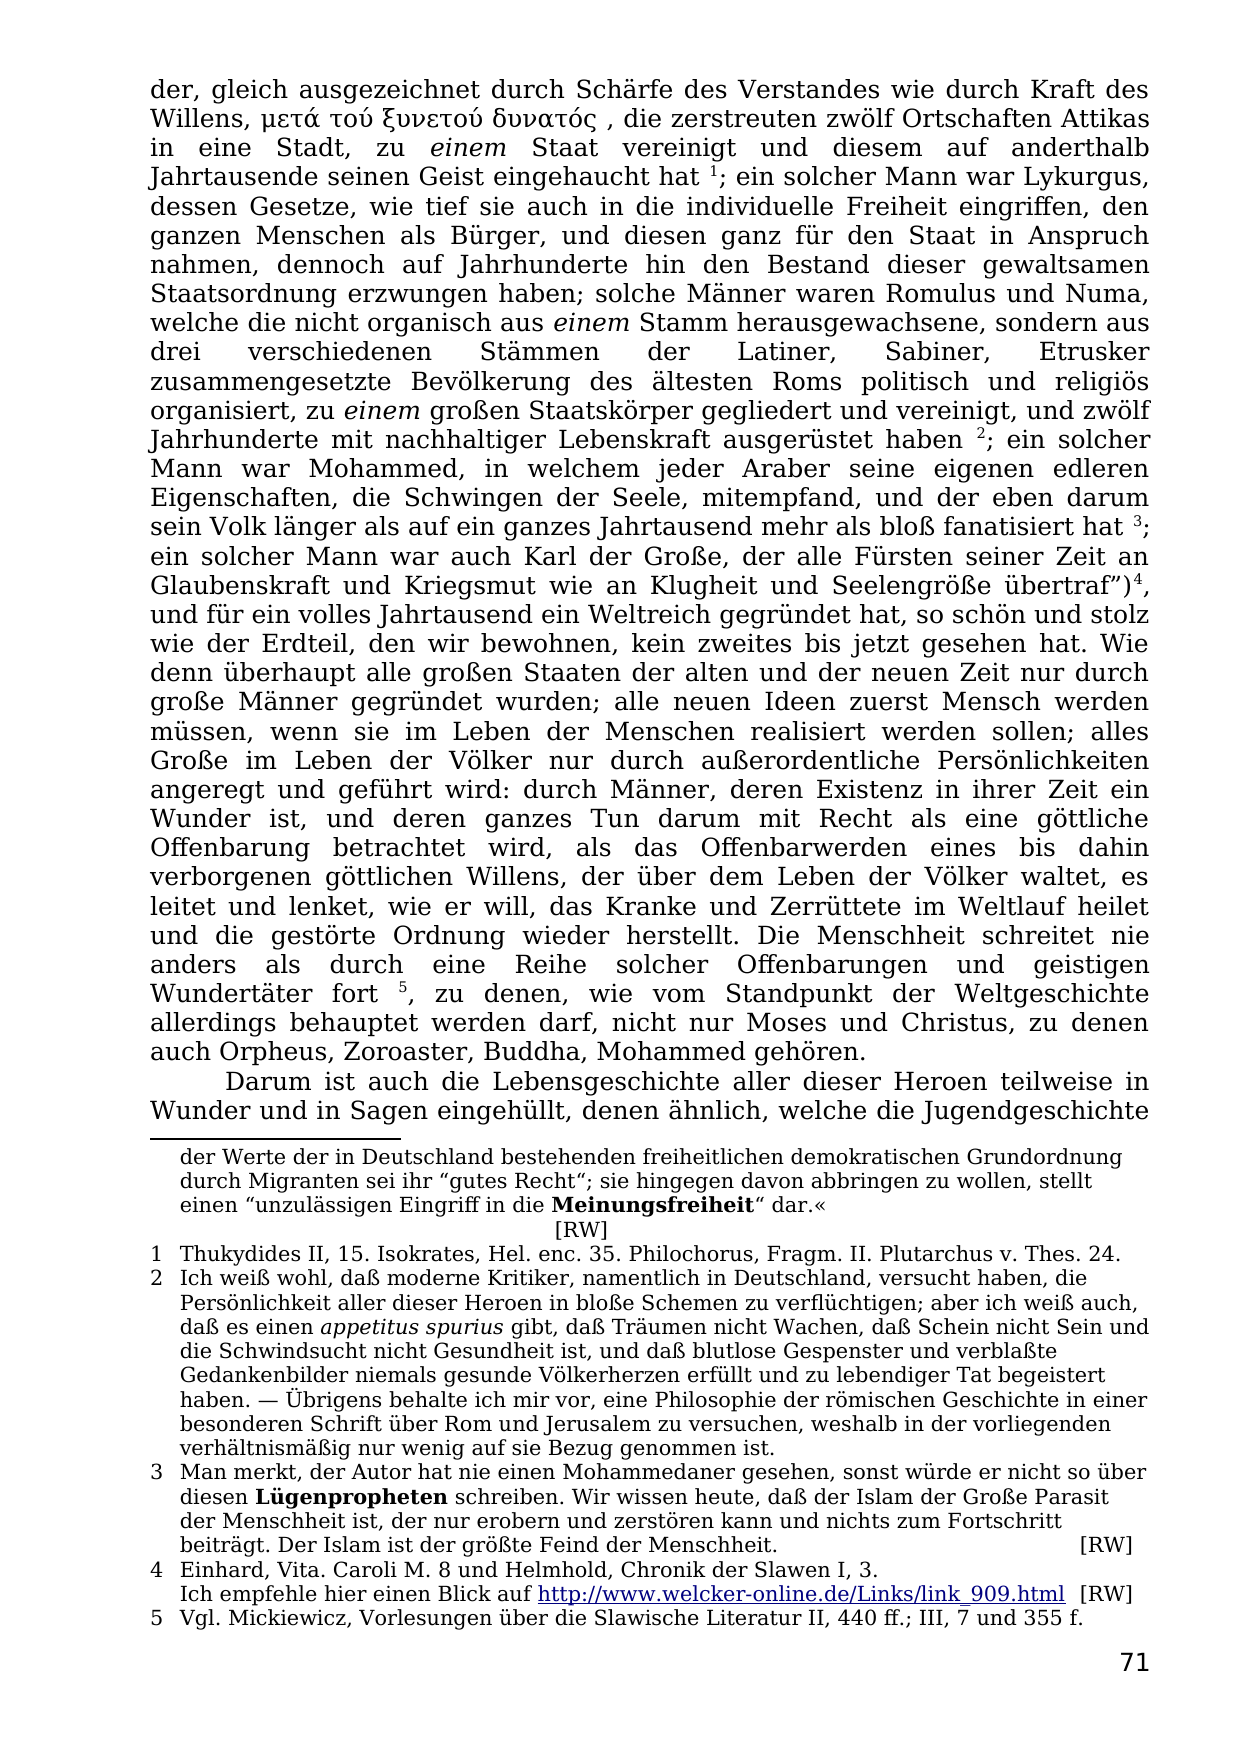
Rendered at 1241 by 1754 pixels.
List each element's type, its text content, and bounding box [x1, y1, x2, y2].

text Ich weiß wohl, daß moderne Kritiker, namentlich in Deutschland, versucht haben, die Persönlichkeit aller dieser Heroen in bloße Schemen zu ver­flüchtigen; aber ich weiß auch, daß es einen appetitus spurius gibt, daß Träumen nicht Wachen, daß Schein nicht Sein und die Schwindsucht nicht Gesundheit ist, und daß blutlose Gespenster und verblaßte Gedankenbilder niemals gesunde Völkerherzen erfüllt und zu lebendiger Tat begeistert haben. — Übrigens behalte ich mir vor, eine Philosophie der römischen Geschichte in einer besonderen Schrift über Rom und Jerusalem zu versuchen, weshalb in der vorliegenden verhältnismäßig nur wenig auf sie Bezug genommen ist. [150, 1266, 1151, 1460]
text der, gleich ausgezeichnet durch Schärfe des Verstandes wie durch Kraft des Willens, μετά τού ξυνετού δυνατός ‚ die zerstreuten zwölf Ortschaften Attikas in eine Stadt, zu einem Staat vereinigt und diesem auf anderthalb Jahrtausende seinen Geist eingehaucht hat ; ein solcher Mann war Lykurgus, dessen Gesetze, wie tief sie auch in die individuelle Freiheit eingriffen, den ganzen Menschen als Bürger, und diesen ganz für den Staat in Anspruch nahmen, dennoch auf Jahrhunderte hin den Bestand dieser gewaltsamen Staatsordnung erzwungen haben; solche Männer waren Romulus und Numa, welche die nicht organisch aus einem Stamm herausgewachsene, sondern aus drei verschiedenen Stämmen der Latiner, Sabiner, Etrusker zusammengesetzte Bevölkerung des ältesten Roms politisch und religiös organisiert, zu einem großen Staatskörper gegliedert und vereinigt, und zwölf Jahrhunderte mit nachhaltiger Lebenskraft ausgerüstet haben ; ein solcher Mann war Mohammed, in welchem jeder Araber seine eigenen edleren Eigenschaften, die Schwingen der Seele, mitempfand, und der eben darum sein Volk länger als auf ein ganzes Jahrtausend mehr als bloß fanatisiert hat ; ein solcher Mann war auch Karl der Große, der alle Fürsten seiner Zeit an Glaubenskraft und Kriegsmut wie an Klugheit und Seelengröße übertraf”), und für ein volles Jahrtausend ein Weltreich gegründet hat, so schön und stolz wie der Erdteil, den wir bewohnen, kein zweites bis jetzt gesehen hat. Wie denn überhaupt alle großen Staaten der alten und der neuen Zeit nur durch große Männer gegründet wurden; alle neuen Ideen zuerst Mensch werden müssen, wenn sie im Leben der Menschen realisiert werden sollen; alles Große im Leben der Völker nur durch außerordentliche Persönlichkeiten angeregt und geführt wird: durch Männer, deren Existenz in ihrer Zeit ein Wunder ist, und deren ganzes Tun darum mit Recht als eine göttliche Offenbarung betrachtet wird, als das Offenbarwerden eines bis dahin verborgenen göttlichen Willens, der über dem Leben der Völker waltet, es leitet und lenket, wie er will, das Kranke und Zerrüttete im Weltlauf heilet und die gestörte Ordnung wieder herstellt. Die Menschheit schreitet nie anders als durch eine Reihe solcher Offenbarungen und geistigen Wundertäter fort , zu denen, wie vom Standpunkt der Weltgeschichte allerdings behauptet werden darf, nicht nur Moses und Christus, zu denen auch Orpheus, Zoroaster, Buddha, Mohammed gehören. [150, 75, 1151, 1067]
text Darum ist auch die Lebensgeschichte aller dieser Heroen teilweise in Wunder und in Sagen eingehüllt, denen ähnlich, welche die Jugendgeschichte [150, 1067, 1151, 1125]
text der Werte der in Deutschland bestehenden freiheitlichen demokratischen Grundordnung durch Migranten sei ihr “gutes Recht“; sie hingegen davon abbringen zu wollen, stellt einen “unzulässigen Eingriff in die Meinungsfreiheit“ dar.« [RW] [150, 1145, 1151, 1242]
text Man merkt, der Autor hat nie einen Mohammedaner gesehen, sonst würde er nicht so über diesen Lügenpropheten schreiben. Wir wissen heute, daß der Islam der Große Parasit der Menschheit ist, der nur erobern und zerstören kann und nichts zum Fortschritt beiträgt. Der Islam ist der größte Feind der Menschheit. [RW] [150, 1460, 1151, 1558]
text Vgl. Mickiewicz, Vorlesungen über die Slawische Literatur II, 440 ff.; III, 7 und 355 f. [150, 1606, 1151, 1631]
text Ich empfehle hier einen Blick auf http://www.welcker-online.de/Links/link_909.html [RW] [150, 1582, 1151, 1606]
text Thukydides II, 15. Isokrates, Hel. enc. 35. Philochorus, Fragm. II. Plutarchus v. Thes. 24. [150, 1242, 1151, 1266]
text Einhard, Vita. Caroli M. 8 und Helmhold, Chronik der Slawen I, 3. [150, 1558, 1151, 1582]
